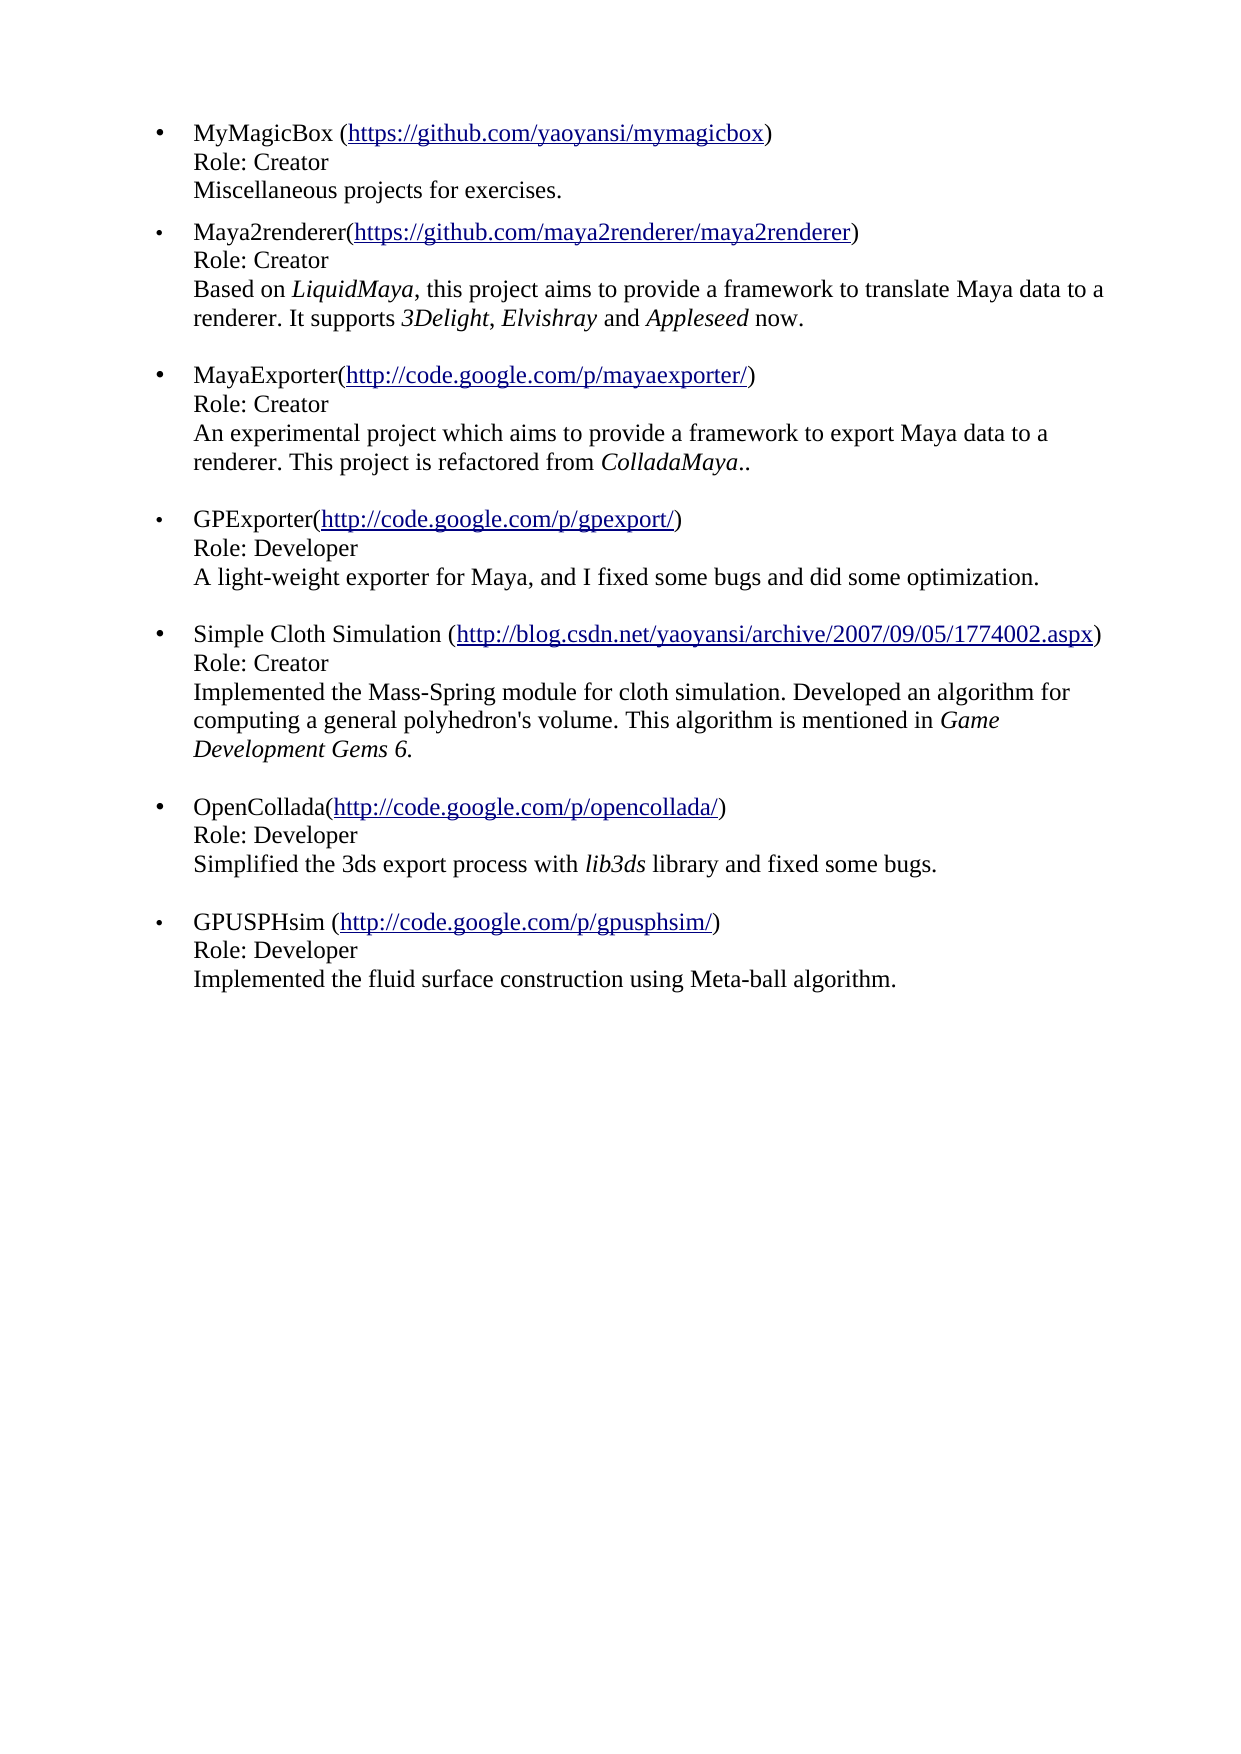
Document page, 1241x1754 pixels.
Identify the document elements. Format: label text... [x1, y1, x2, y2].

list Simplified the 3ds export process with lib3ds library and fixed some bugs. [156, 849, 1122, 878]
list Based on LiquidMaya, this project aims to provide a framework to translate Maya data to a renderer. It supports 3Delight, Elvishray and Appleseed now. [156, 274, 1122, 332]
list Role: Developer [156, 936, 1122, 964]
list MyMagicBox (https://github.com/yaoyansi/mymagicbox) Role: Creator Miscellaneous projects for exercises. [156, 118, 1122, 204]
list Simple Cloth Simulation (http://blog.csdn.net/yaoyansi/archive/2007/09/05/1774002.aspx) [156, 619, 1122, 648]
list MayaExporter(http://code.google.com/p/mayaexporter/) [156, 361, 1122, 389]
list Role: Creator [156, 648, 1122, 677]
list GPExporter(http://code.google.com/p/gpexport/) [156, 504, 1122, 533]
list GPUSPHsim (http://code.google.com/p/gpusphsim/) [156, 907, 1122, 936]
list OpenCollada(http://code.google.com/p/opencollada/) [156, 792, 1122, 821]
list Role: Creator [156, 246, 1122, 274]
list An experimental project which aims to provide a framework to export Maya data to a renderer. This project is refactored from ColladaMaya.. [156, 418, 1122, 476]
list Maya2renderer(https://github.com/maya2renderer/maya2renderer) [156, 217, 1122, 246]
list Role: Developer [156, 821, 1122, 849]
list Implemented the Mass-Spring module for cloth simulation. Developed an algorithm for computing a general polyhedron's volume. This algorithm is mentioned in Game Development Gems 6. [156, 677, 1122, 763]
list Role: Developer [156, 533, 1122, 562]
list Implemented the fluid surface construction using Meta-ball algorithm. [156, 964, 1122, 993]
list Role: Creator [156, 389, 1122, 418]
list A light-weight exporter for Maya, and I fixed some bugs and did some optimization. [156, 562, 1122, 591]
